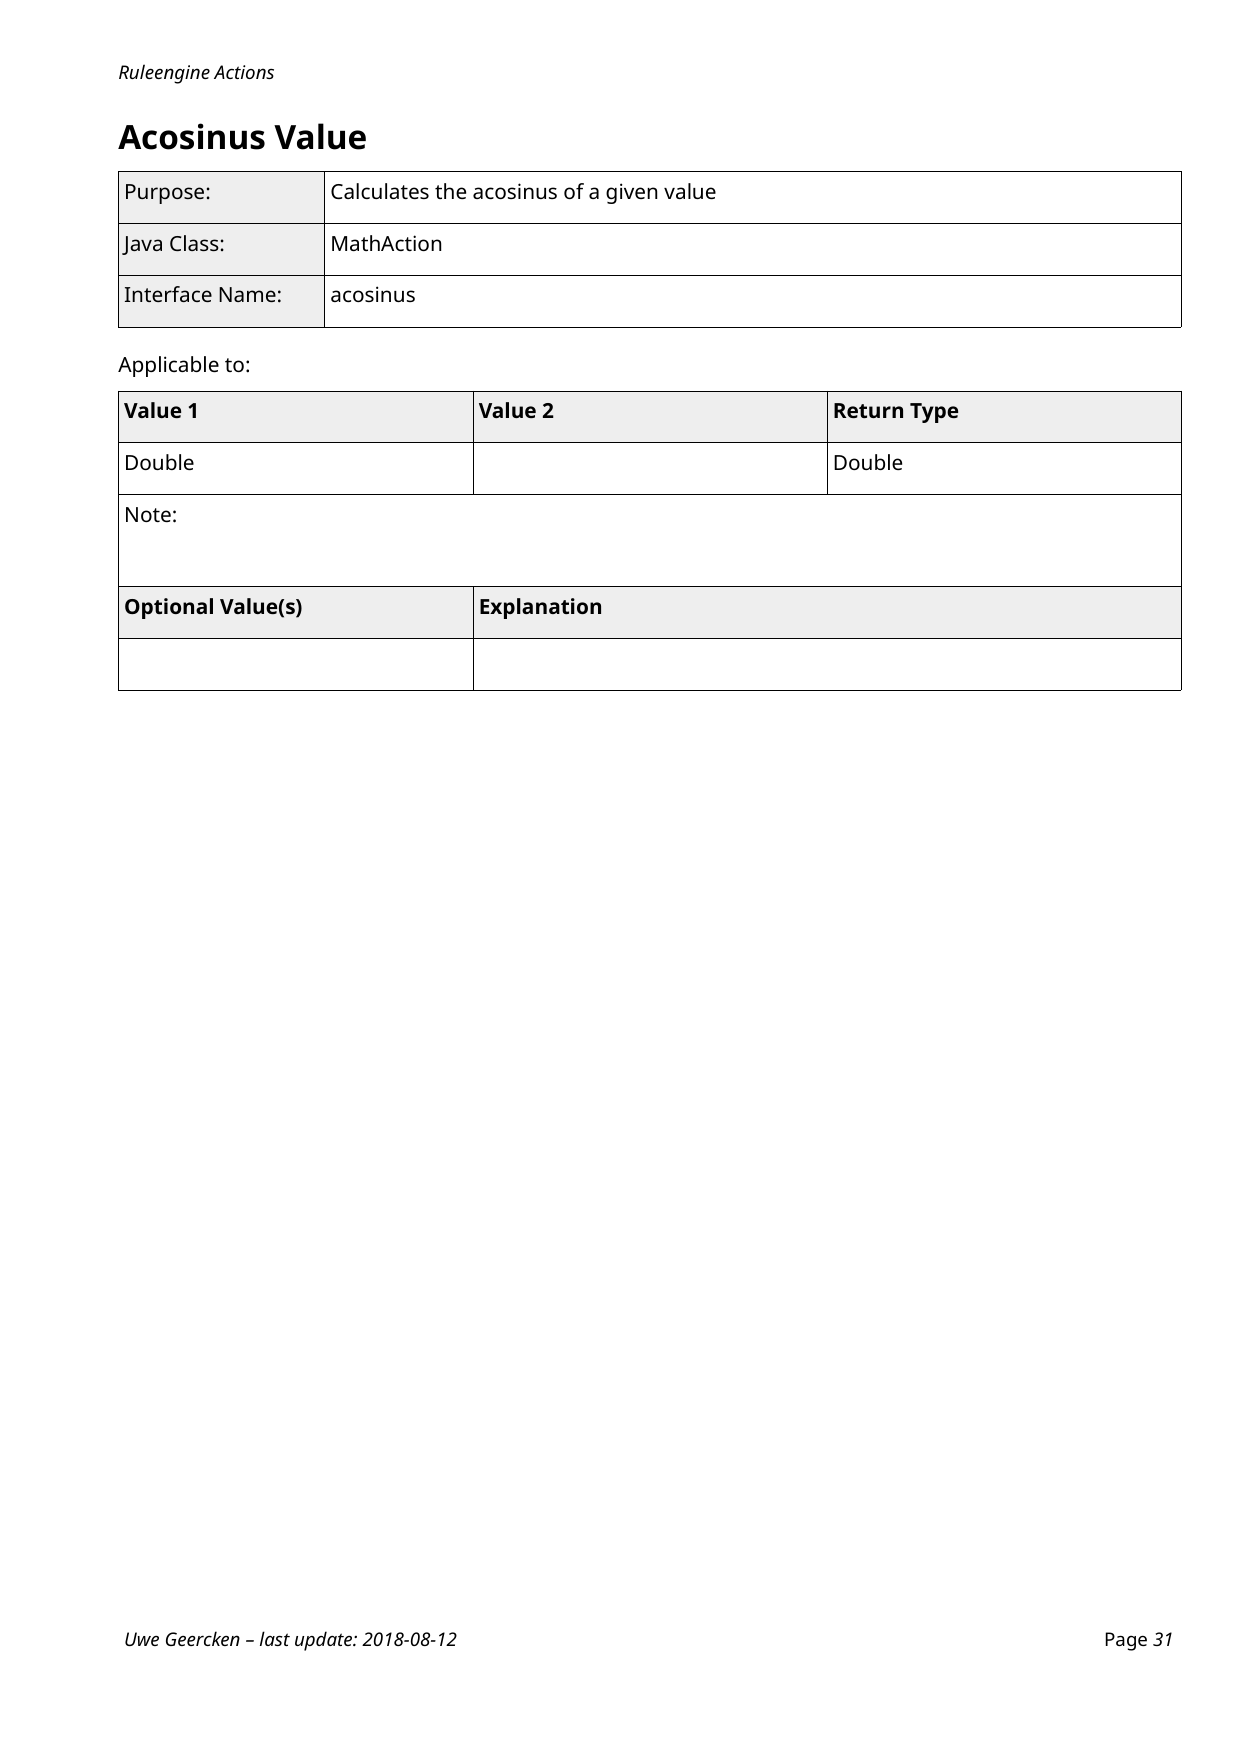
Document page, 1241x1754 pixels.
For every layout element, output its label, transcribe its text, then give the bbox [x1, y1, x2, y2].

table_cell [119, 639, 473, 689]
table_header Value 1 [119, 392, 473, 442]
table_header Purpose: [119, 172, 324, 223]
table_cell Double [119, 443, 473, 494]
table_header Value 2 [474, 392, 827, 442]
table_cell [474, 639, 1181, 689]
table_cell Double [828, 443, 1181, 494]
table_cell Java Class: [119, 224, 324, 275]
table_header Calculates the acosinus of a given value [325, 172, 1181, 223]
table_cell Interface Name: [119, 276, 324, 327]
table_header Return Type [828, 392, 1181, 442]
table_cell acosinus [325, 276, 1181, 327]
table_cell Note: [119, 495, 1181, 586]
text Acosinus Value [118, 114, 1181, 159]
table_cell [474, 443, 827, 494]
table_cell Optional Value(s) [119, 587, 473, 638]
text Applicable to: [118, 350, 1181, 379]
table_cell Explanation [474, 587, 1181, 638]
table_cell MathAction [325, 224, 1181, 275]
